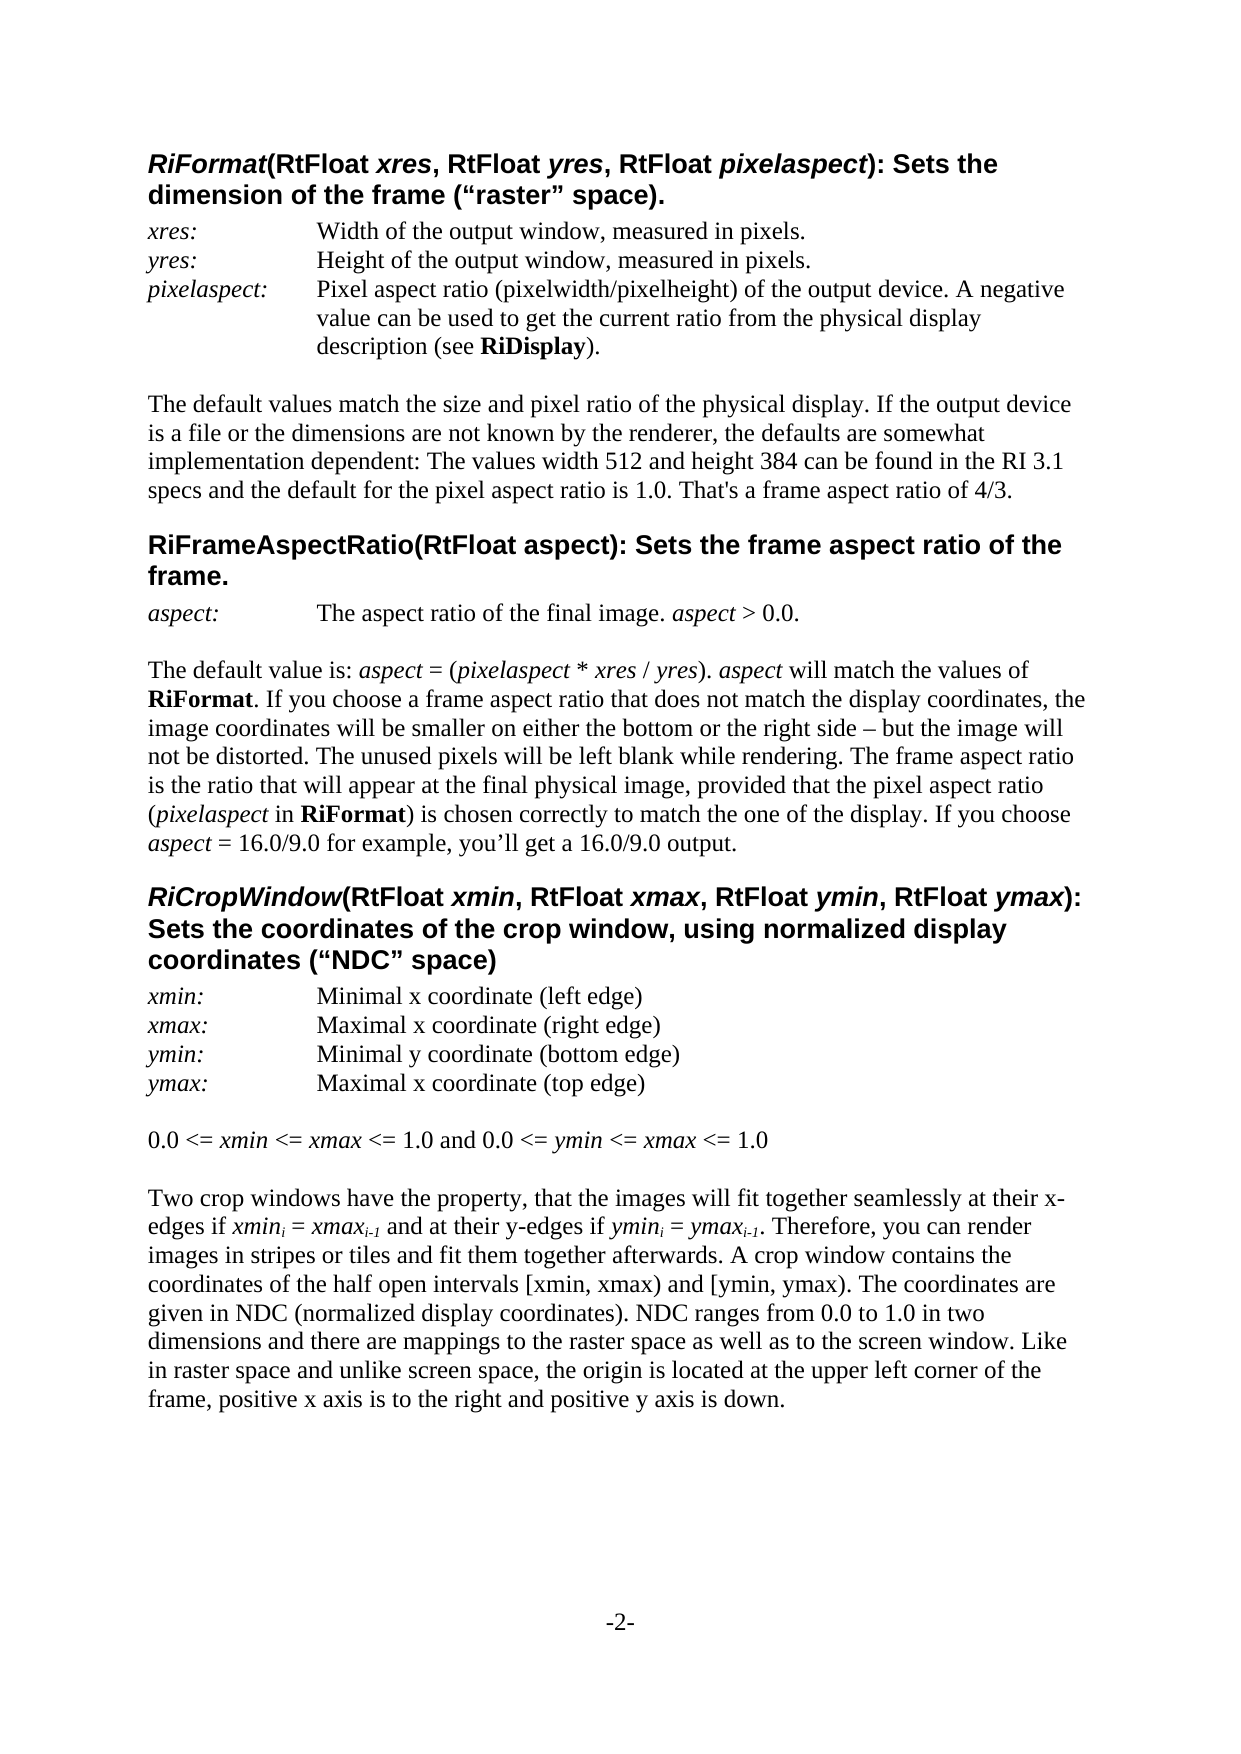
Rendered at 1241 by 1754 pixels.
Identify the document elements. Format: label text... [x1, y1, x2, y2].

text ymax: Maximal x coordinate (top edge) [148, 1068, 1092, 1096]
subtitle RiFrameAspectRatio(RtFloat aspect): Sets the frame aspect ratio of the frame. [148, 529, 1092, 591]
text 0.0 <= xmin <= xmax <= 1.0 and 0.0 <= ymin <= xmax <= 1.0 [148, 1125, 1092, 1154]
text xmin: Minimal x coordinate (left edge) [148, 981, 1092, 1010]
text The default values match the size and pixel ratio of the physical display. If the output device is a file or the dimensions are not known by the renderer, the defaults are somewhat implementation dependent: The values width 512 and height 384 can be found in the RI 3.1 specs and the default for the pixel aspect ratio is 1.0. That's a frame aspect ratio of 4/3. [148, 389, 1092, 504]
subtitle RiFormat(RtFloat xres, RtFloat yres, RtFloat pixelaspect): Sets the dimension of the frame (“raster” space). [148, 148, 1092, 210]
text aspect: The aspect ratio of the final image. aspect > 0.0. [148, 598, 1092, 626]
text pixelaspect: Pixel aspect ratio (pixelwidth/pixelheight) of the output device. A negative value can be used to get the current ratio from the physical display description (see RiDisplay). [148, 274, 1092, 360]
text xres: Width of the output window, measured in pixels. [148, 216, 1092, 245]
text Two crop windows have the property, that the images will fit together seamlessly at their x-edges if xmini = xmaxi-1 and at their y-edges if ymini = ymaxi-1. Therefore, you can render images in stripes or tiles and fit them together afterwards. A crop window contains the coordinates of the half open intervals [xmin, xmax) and [ymin, ymax). The coordinates are given in NDC (normalized display coordinates). NDC ranges from 0.0 to 1.0 in two dimensions and there are mappings to the raster space as well as to the screen window. Like in raster space and unlike screen space, the origin is located at the upper left corner of the frame, positive x axis is to the right and positive y axis is down. [148, 1183, 1092, 1413]
subtitle RiCropWindow(RtFloat xmin, RtFloat xmax, RtFloat ymin, RtFloat ymax): Sets the coordinates of the crop window, using normalized display coordinates (“NDC” space) [148, 881, 1092, 975]
text The default value is: aspect = (pixelaspect * xres / yres). aspect will match the values of RiFormat. If you choose a frame aspect ratio that does not match the display coordinates, the image coordinates will be smaller on either the bottom or the right side – but the image will not be distorted. The unused pixels will be left blank while rendering. The frame aspect ratio is the ratio that will appear at the final physical image, provided that the pixel aspect ratio (pixelaspect in RiFormat) is chosen correctly to match the one of the display. If you choose aspect = 16.0/9.0 for example, you’ll get a 16.0/9.0 output. [148, 655, 1092, 856]
text ymin: Minimal y coordinate (bottom edge) [148, 1039, 1092, 1068]
text yres: Height of the output window, measured in pixels. [148, 245, 1092, 274]
text xmax: Maximal x coordinate (right edge) [148, 1010, 1092, 1039]
